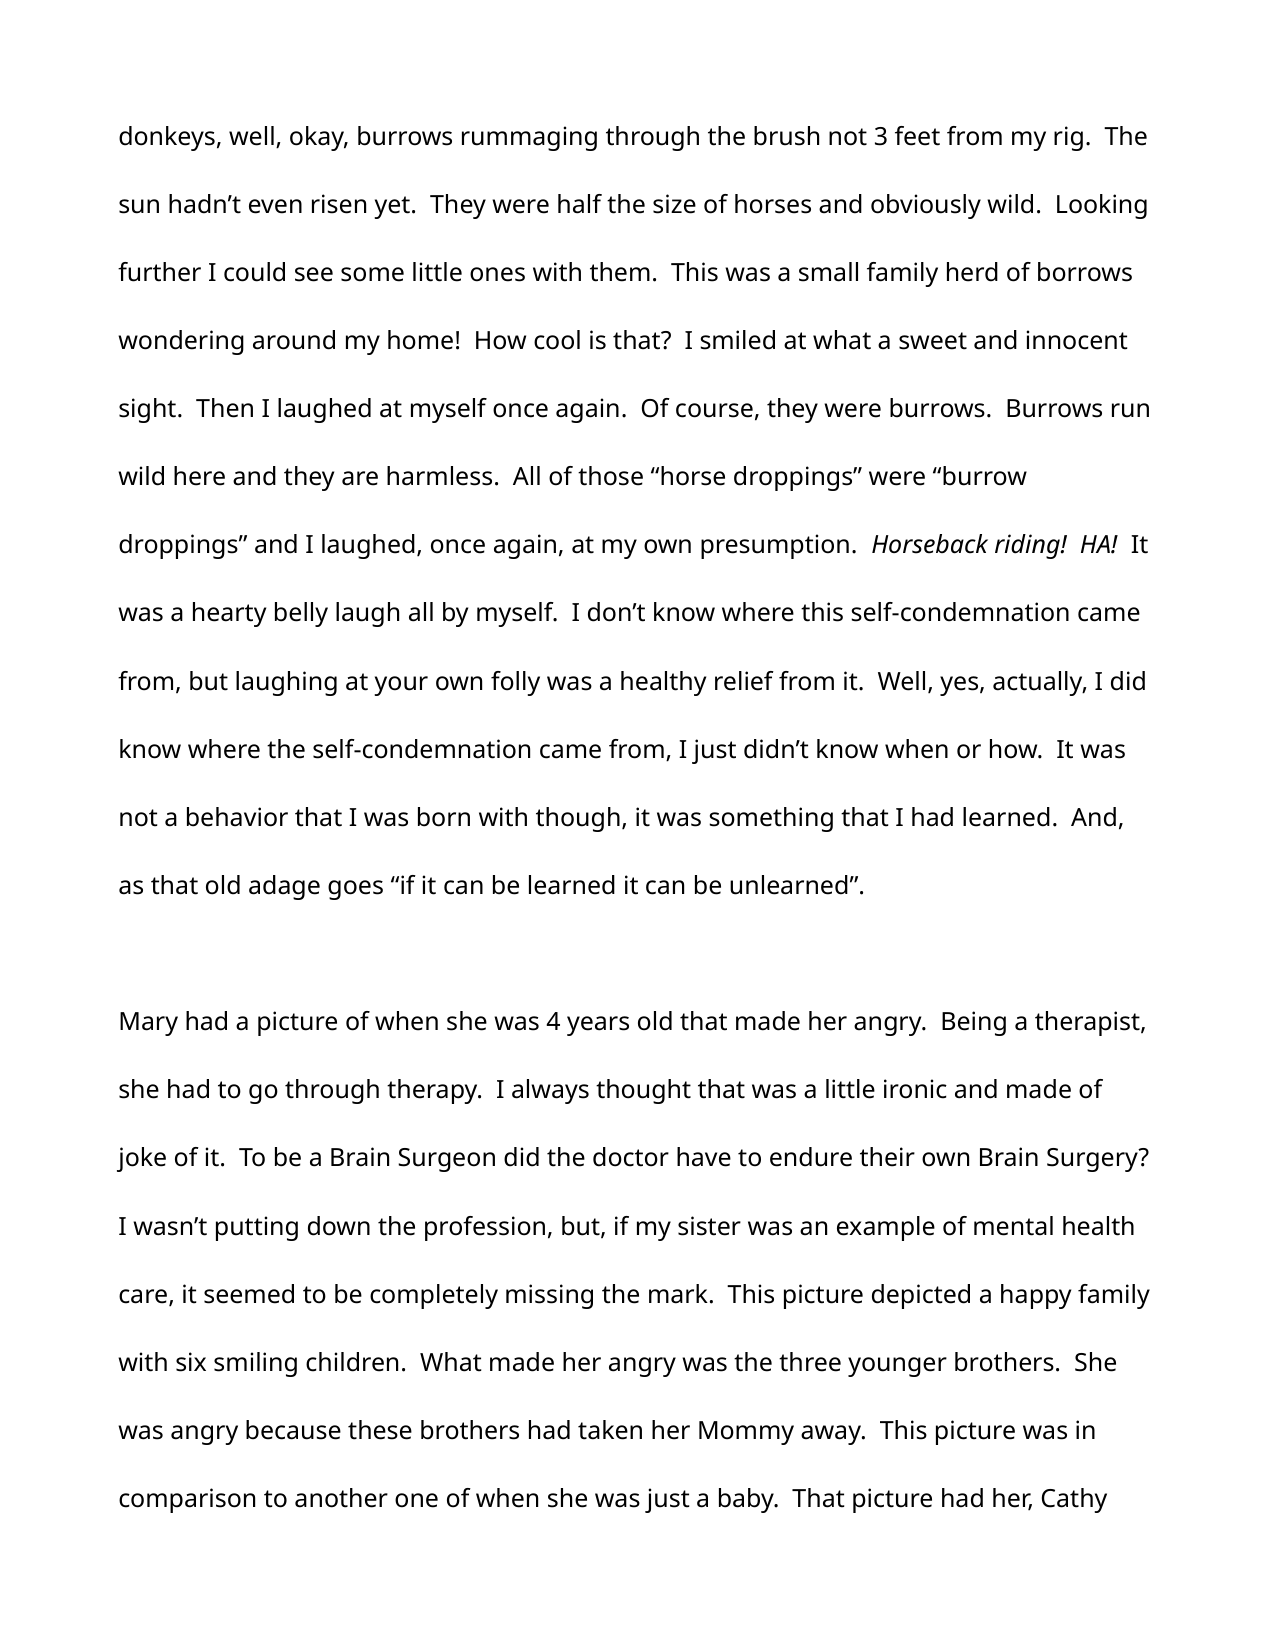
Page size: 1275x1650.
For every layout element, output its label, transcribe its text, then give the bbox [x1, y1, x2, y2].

text donkeys, well, okay, burrows rummaging through the brush not 3 feet from my rig. The sun hadn’t even risen yet. They were half the size of horses and obviously wild. Looking further I could see some little ones with them. This was a small family herd of borrows wondering around my home! How cool is that? I smiled at what a sweet and innocent sight. Then I laughed at myself once again. Of course, they were burrows. Burrows run wild here and they are harmless. All of those “horse droppings” were “burrow droppings” and I laughed, once again, at my own presumption. Horseback riding! HA! It was a hearty belly laugh all by myself. I don’t know where this self-condemnation came from, but laughing at your own folly was a healthy relief from it. Well, yes, actually, I did know where the self-condemnation came from, I just didn’t know when or how. It was not a behavior that I was born with though, it was something that I had learned. And, as that old adage goes “if it can be learned it can be unlearned”. [118, 118, 1157, 902]
text Mary had a picture of when she was 4 years old that made her angry. Being a therapist, she had to go through therapy. I always thought that was a little ironic and made of joke of it. To be a Brain Surgeon did the doctor have to endure their own Brain Surgery? I wasn’t putting down the profession, but, if my sister was an example of mental health care, it seemed to be completely missing the mark. This picture depicted a happy family with six smiling children. What made her angry was the three younger brothers. She was angry because these brothers had taken her Mommy away. This picture was in comparison to another one of when she was just a baby. That picture had her, Cathy [118, 1004, 1157, 1515]
